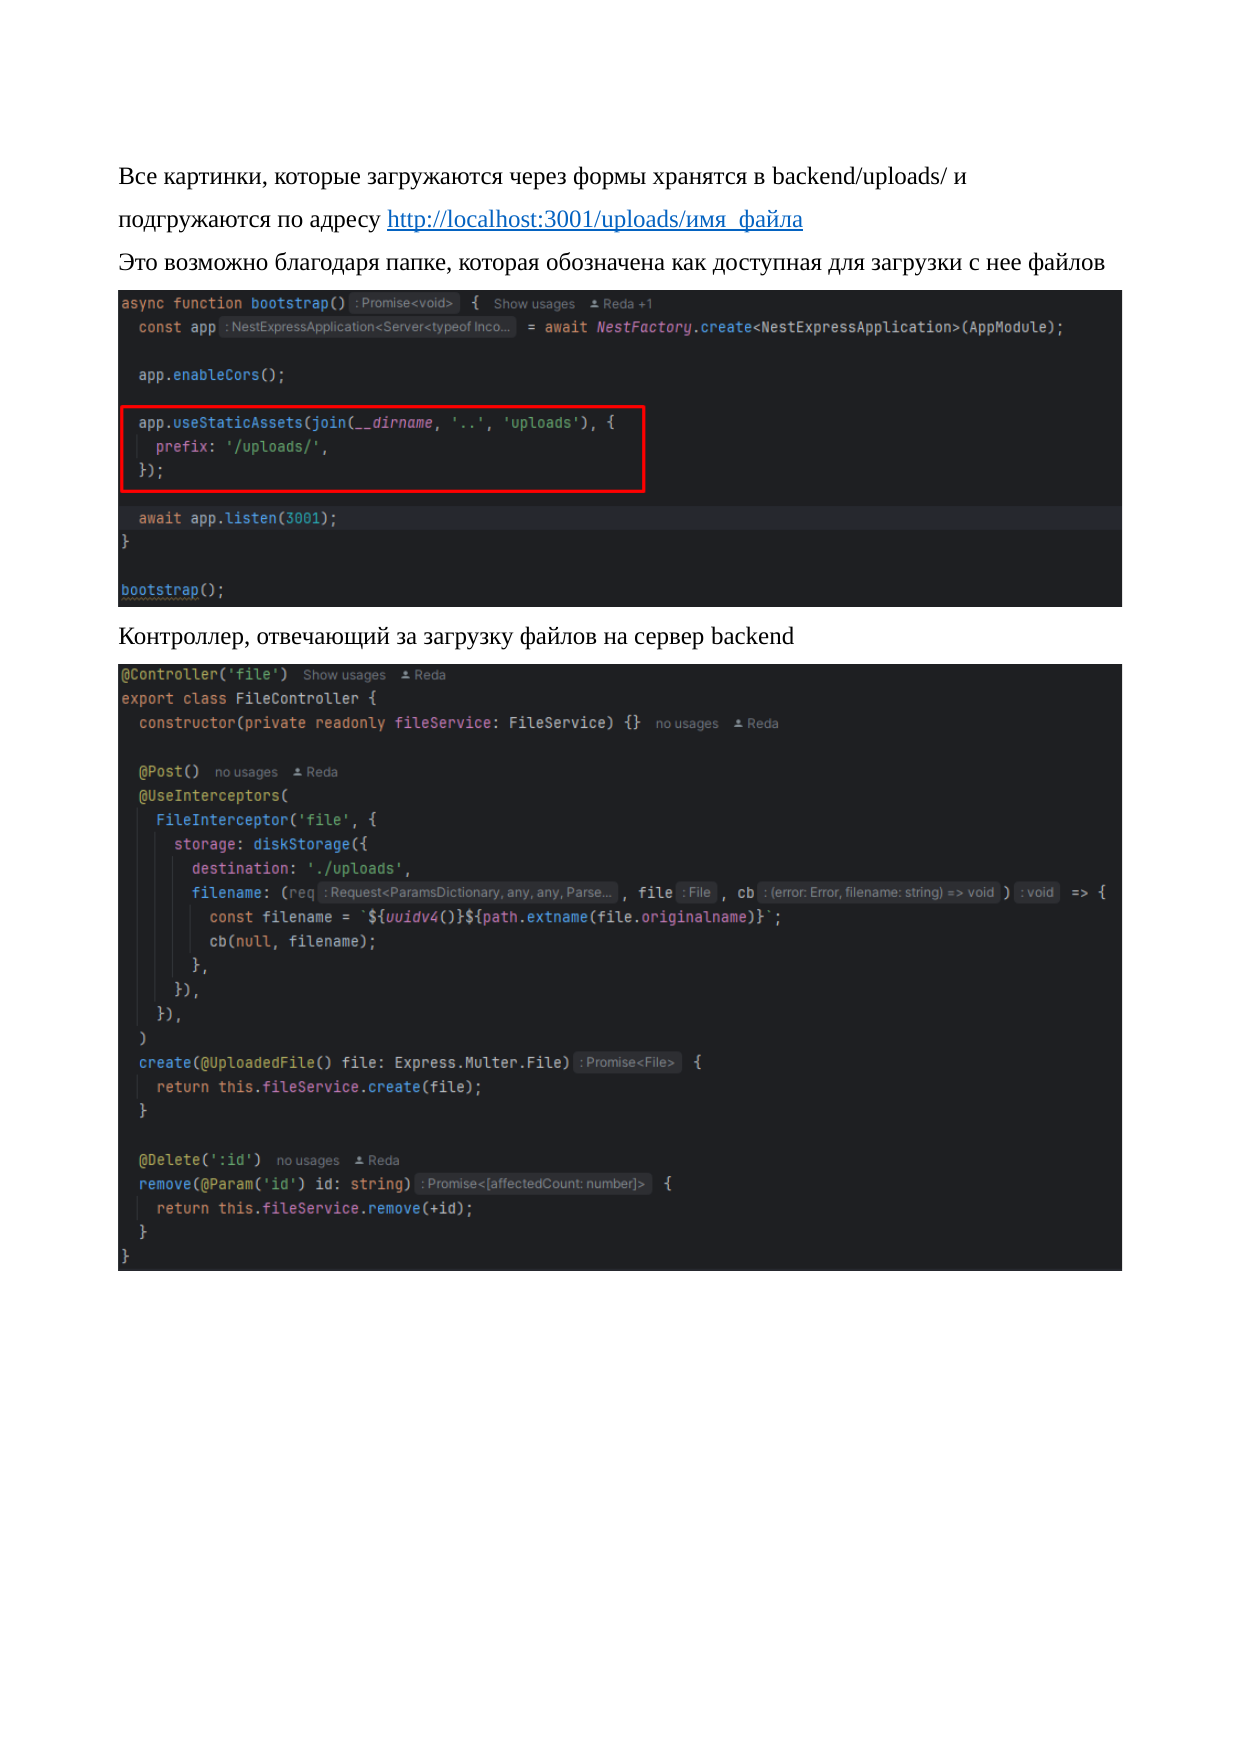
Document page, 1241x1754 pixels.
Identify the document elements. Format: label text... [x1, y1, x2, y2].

text Все картинки, которые загружаются через формы хранятся в backend/uploads/ и подгружаются по адресу http://localhost:3001/uploads/имя_файла [118, 161, 1122, 233]
text Контроллер, отвечающий за загрузку файлов на сервер backend [118, 607, 1122, 650]
text Это возможно благодаря папке, которая обозначена как доступная для загрузки с нее файлов [118, 247, 1122, 276]
